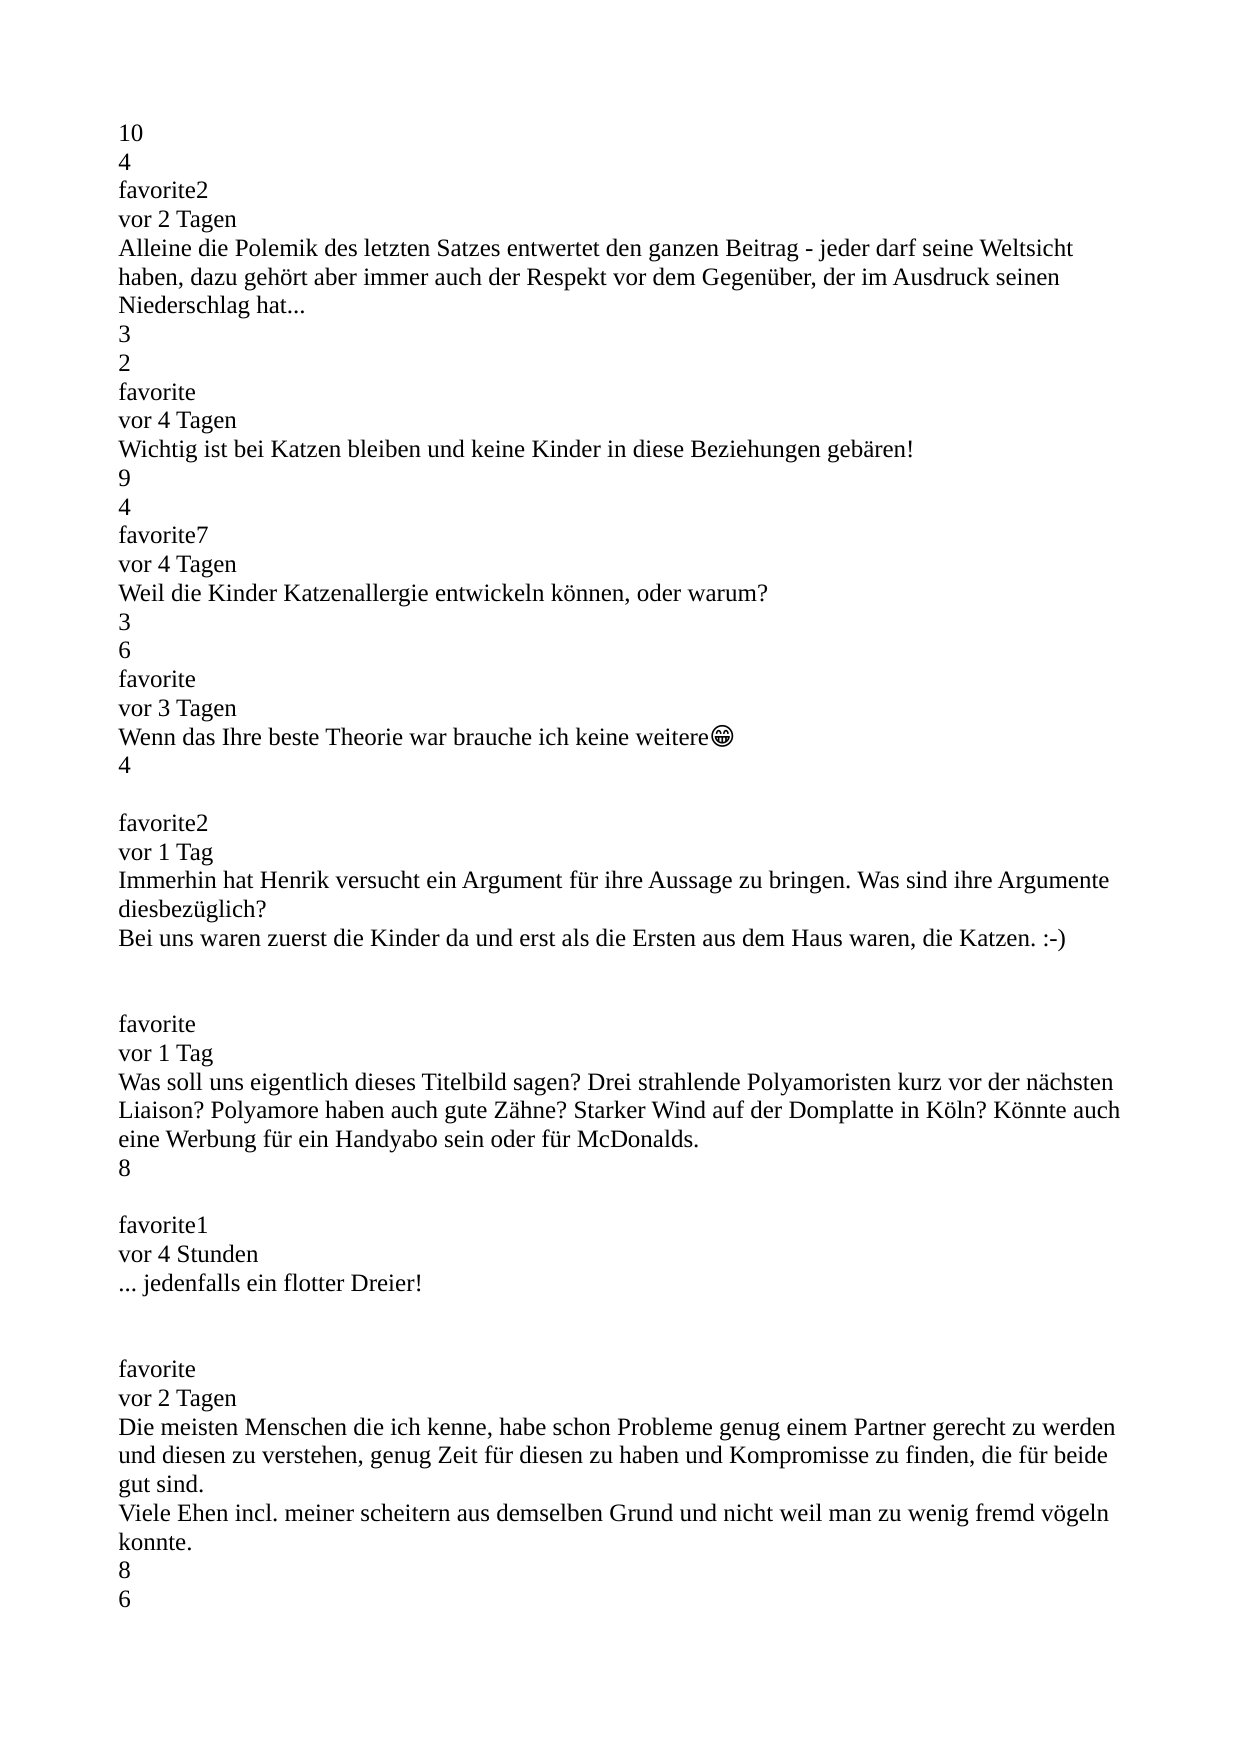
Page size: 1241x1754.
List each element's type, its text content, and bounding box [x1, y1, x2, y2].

text Weil die Kinder Katzenallergie entwickeln können, oder warum? [118, 578, 1122, 607]
text favorite [118, 1009, 1122, 1038]
text vor 2 Tagen [118, 204, 1122, 233]
text 8 [118, 1153, 1122, 1182]
text vor 4 Tagen [118, 406, 1122, 434]
text 6 [118, 636, 1122, 664]
text vor 3 Tagen [118, 693, 1122, 722]
text 10 [118, 118, 1122, 147]
text favorite1 [118, 1211, 1122, 1239]
text favorite2 [118, 176, 1122, 204]
text Immerhin hat Henrik versucht ein Argument für ihre Aussage zu bringen. Was sind ihre Argumente diesbezüglich? [118, 866, 1122, 923]
text favorite7 [118, 521, 1122, 549]
text Wichtig ist bei Katzen bleiben und keine Kinder in diese Beziehungen gebären! [118, 434, 1122, 463]
text 4 [118, 751, 1122, 779]
text favorite [118, 664, 1122, 693]
text favorite [118, 1354, 1122, 1383]
text favorite [118, 377, 1122, 406]
text Alleine die Polemik des letzten Satzes entwertet den ganzen Beitrag - jeder darf seine Weltsicht haben, dazu gehört aber immer auch der Respekt vor dem Gegenüber, der im Ausdruck seinen Niederschlag hat... [118, 233, 1122, 319]
text favorite2 [118, 808, 1122, 837]
text vor 2 Tagen [118, 1383, 1122, 1412]
text Viele Ehen incl. meiner scheitern aus demselben Grund und nicht weil man zu wenig fremd vögeln konnte. [118, 1498, 1122, 1556]
text vor 4 Tagen [118, 549, 1122, 578]
text 8 [118, 1556, 1122, 1584]
text vor 1 Tag [118, 837, 1122, 866]
text Die meisten Menschen die ich kenne, habe schon Probleme genug einem Partner gerecht zu werden und diesen zu verstehen, genug Zeit für diesen zu haben und Kompromisse zu finden, die für beide gut sind. [118, 1412, 1122, 1498]
text 4 [118, 492, 1122, 521]
text Wenn das Ihre beste Theorie war brauche ich keine weitere😁 [118, 722, 1122, 751]
text Bei uns waren zuerst die Kinder da und erst als die Ersten aus dem Haus waren, die Katzen. :-) [118, 923, 1122, 952]
text vor 1 Tag [118, 1038, 1122, 1067]
text 4 [118, 147, 1122, 176]
text 2 [118, 348, 1122, 377]
text vor 4 Stunden [118, 1239, 1122, 1268]
text Was soll uns eigentlich dieses Titelbild sagen? Drei strahlende Polyamoristen kurz vor der nächsten Liaison? Polyamore haben auch gute Zähne? Starker Wind auf der Domplatte in Köln? Könnte auch eine Werbung für ein Handyabo sein oder für McDonalds. [118, 1067, 1122, 1153]
text 6 [118, 1584, 1122, 1613]
text 3 [118, 319, 1122, 348]
text ... jedenfalls ein flotter Dreier! [118, 1268, 1122, 1297]
text 9 [118, 463, 1122, 492]
text 3 [118, 607, 1122, 636]
